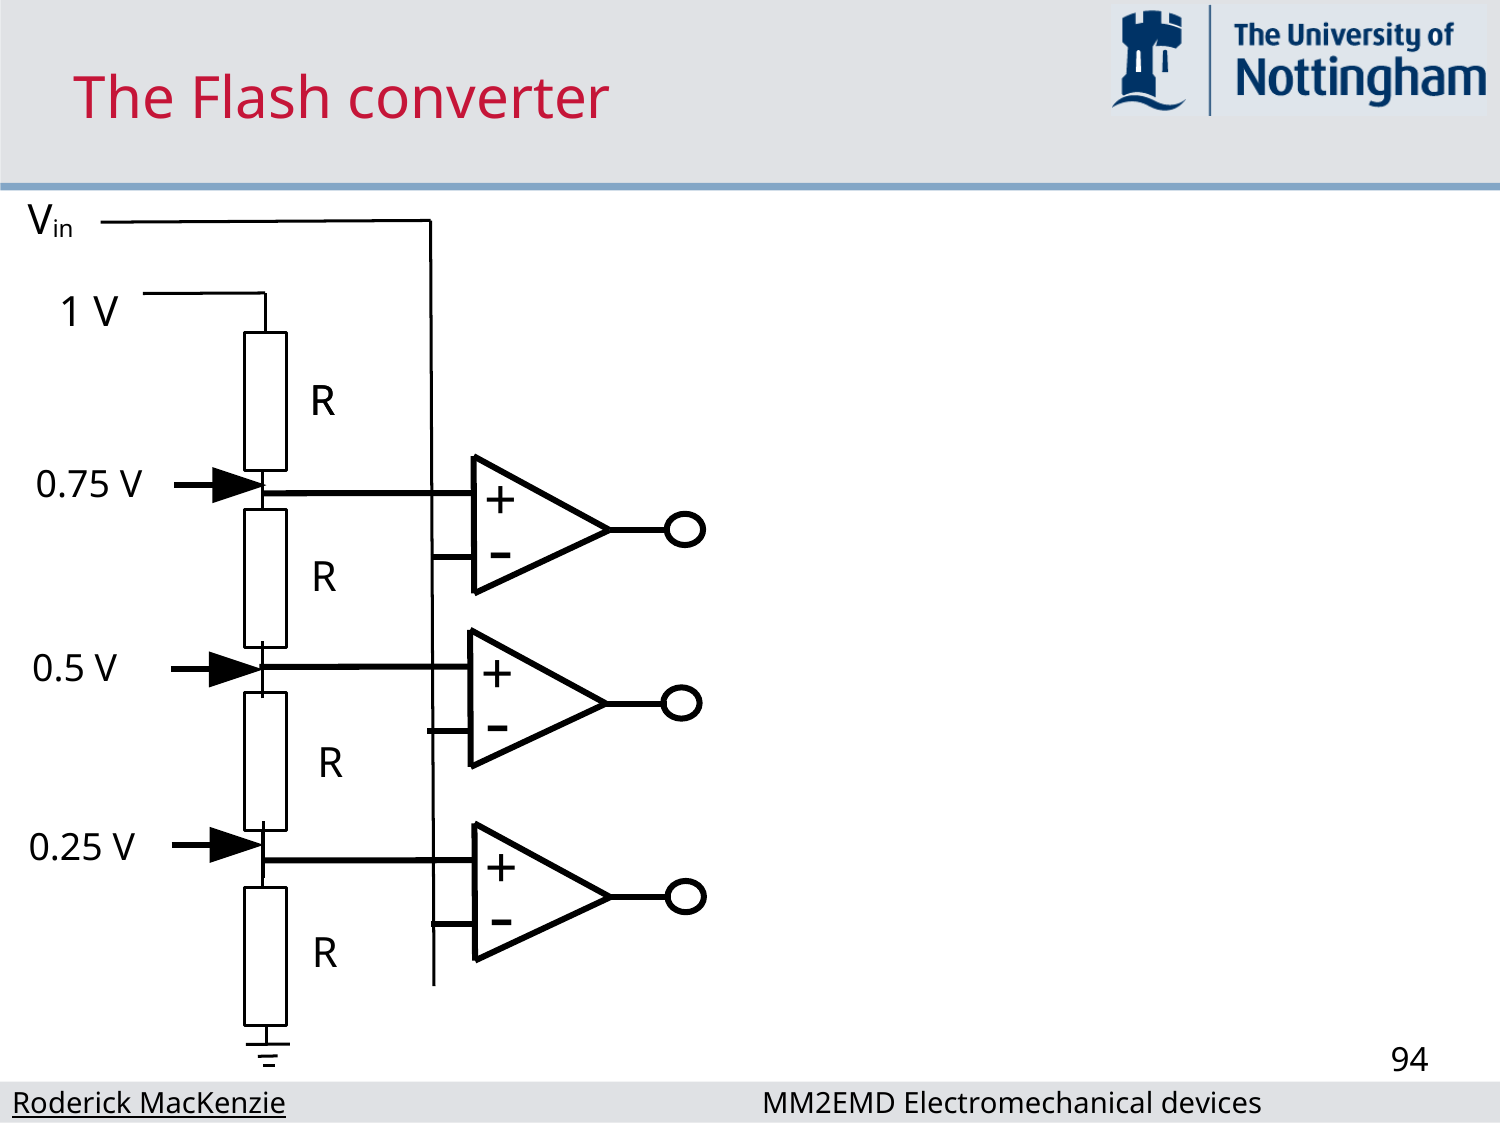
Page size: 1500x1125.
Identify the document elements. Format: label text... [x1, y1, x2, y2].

title The Flash converter [59, 43, 1297, 148]
text_box R [297, 918, 381, 1035]
text_box 1 V [43, 277, 160, 394]
text_box 0.5 V [4, 636, 217, 772]
text_box R [302, 728, 387, 845]
text_box R [294, 366, 379, 483]
text_box + [465, 627, 540, 733]
picture [1111, 4, 1487, 116]
text_box + [469, 821, 544, 927]
text_box - [475, 927, 538, 963]
text_box - [470, 733, 534, 770]
text_box 0.25 V [0, 815, 213, 951]
text_box R [295, 541, 380, 658]
text_box + [468, 454, 543, 560]
text_box 0.75 V [7, 452, 220, 588]
text_box Vin [12, 185, 129, 302]
text_box - [474, 560, 537, 596]
text_box [1375, 1030, 1500, 1101]
